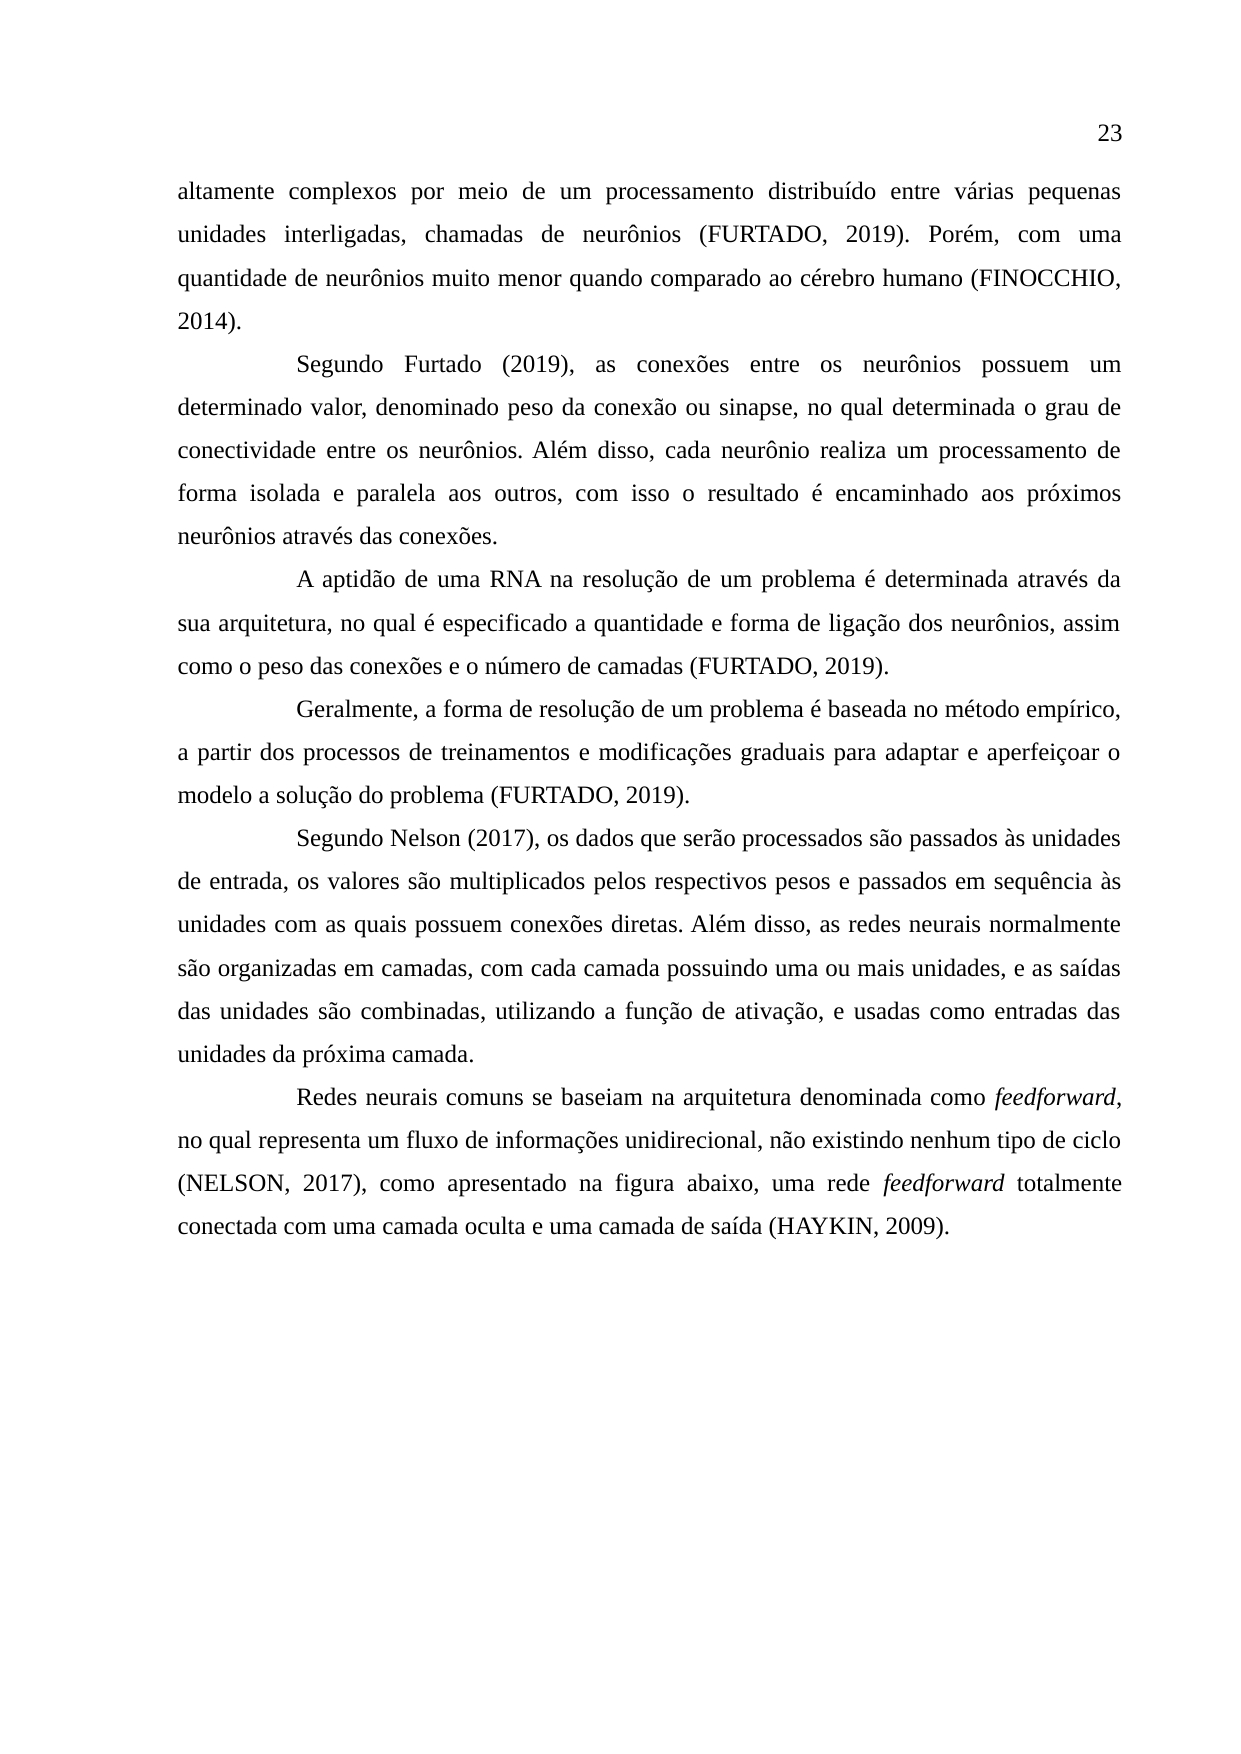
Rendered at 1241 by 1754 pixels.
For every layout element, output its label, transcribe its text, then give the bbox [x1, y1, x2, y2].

text Geralmente, a forma de resolução de um problema é baseada no método empírico, a partir dos processos de treinamentos e modificações graduais para adaptar e aperfeiçoar o modelo a solução do problema (FURTADO, 2019). [177, 694, 1122, 809]
text altamente complexos por meio de um processamento distribuído entre várias pequenas unidades interligadas, chamadas de neurônios (FURTADO, 2019). Porém, com uma quantidade de neurônios muito menor quando comparado ao cérebro humano (FINOCCHIO, 2014). [177, 176, 1122, 334]
text Redes neurais comuns se baseiam na arquitetura denominada como feedforward, no qual representa um fluxo de informações unidirecional, não existindo nenhum tipo de ciclo (NELSON, 2017), como apresentado na figura abaixo, uma rede feedforward totalmente conectada com uma camada oculta e uma camada de saída (HAYKIN, 2009). [177, 1082, 1122, 1240]
text A aptidão de uma RNA na resolução de um problema é determinada através da sua arquitetura, no qual é especificado a quantidade e forma de ligação dos neurônios, assim como o peso das conexões e o número de camadas (FURTADO, 2019). [177, 564, 1122, 679]
text Segundo Furtado (2019), as conexões entre os neurônios possuem um determinado valor, denominado peso da conexão ou sinapse, no qual determinada o grau de conectividade entre os neurônios. Além disso, cada neurônio realiza um processamento de forma isolada e paralela aos outros, com isso o resultado é encaminhado aos próximos neurônios através das conexões. [177, 349, 1122, 550]
text Segundo Nelson (2017), os dados que serão processados são passados às unidades de entrada, os valores são multiplicados pelos respectivos pesos e passados em sequência às unidades com as quais possuem conexões diretas. Além disso, as redes neurais normalmente são organizadas em camadas, com cada camada possuindo uma ou mais unidades, e as saídas das unidades são combinadas, utilizando a função de ativação, e usadas como entradas das unidades da próxima camada. [177, 823, 1122, 1068]
